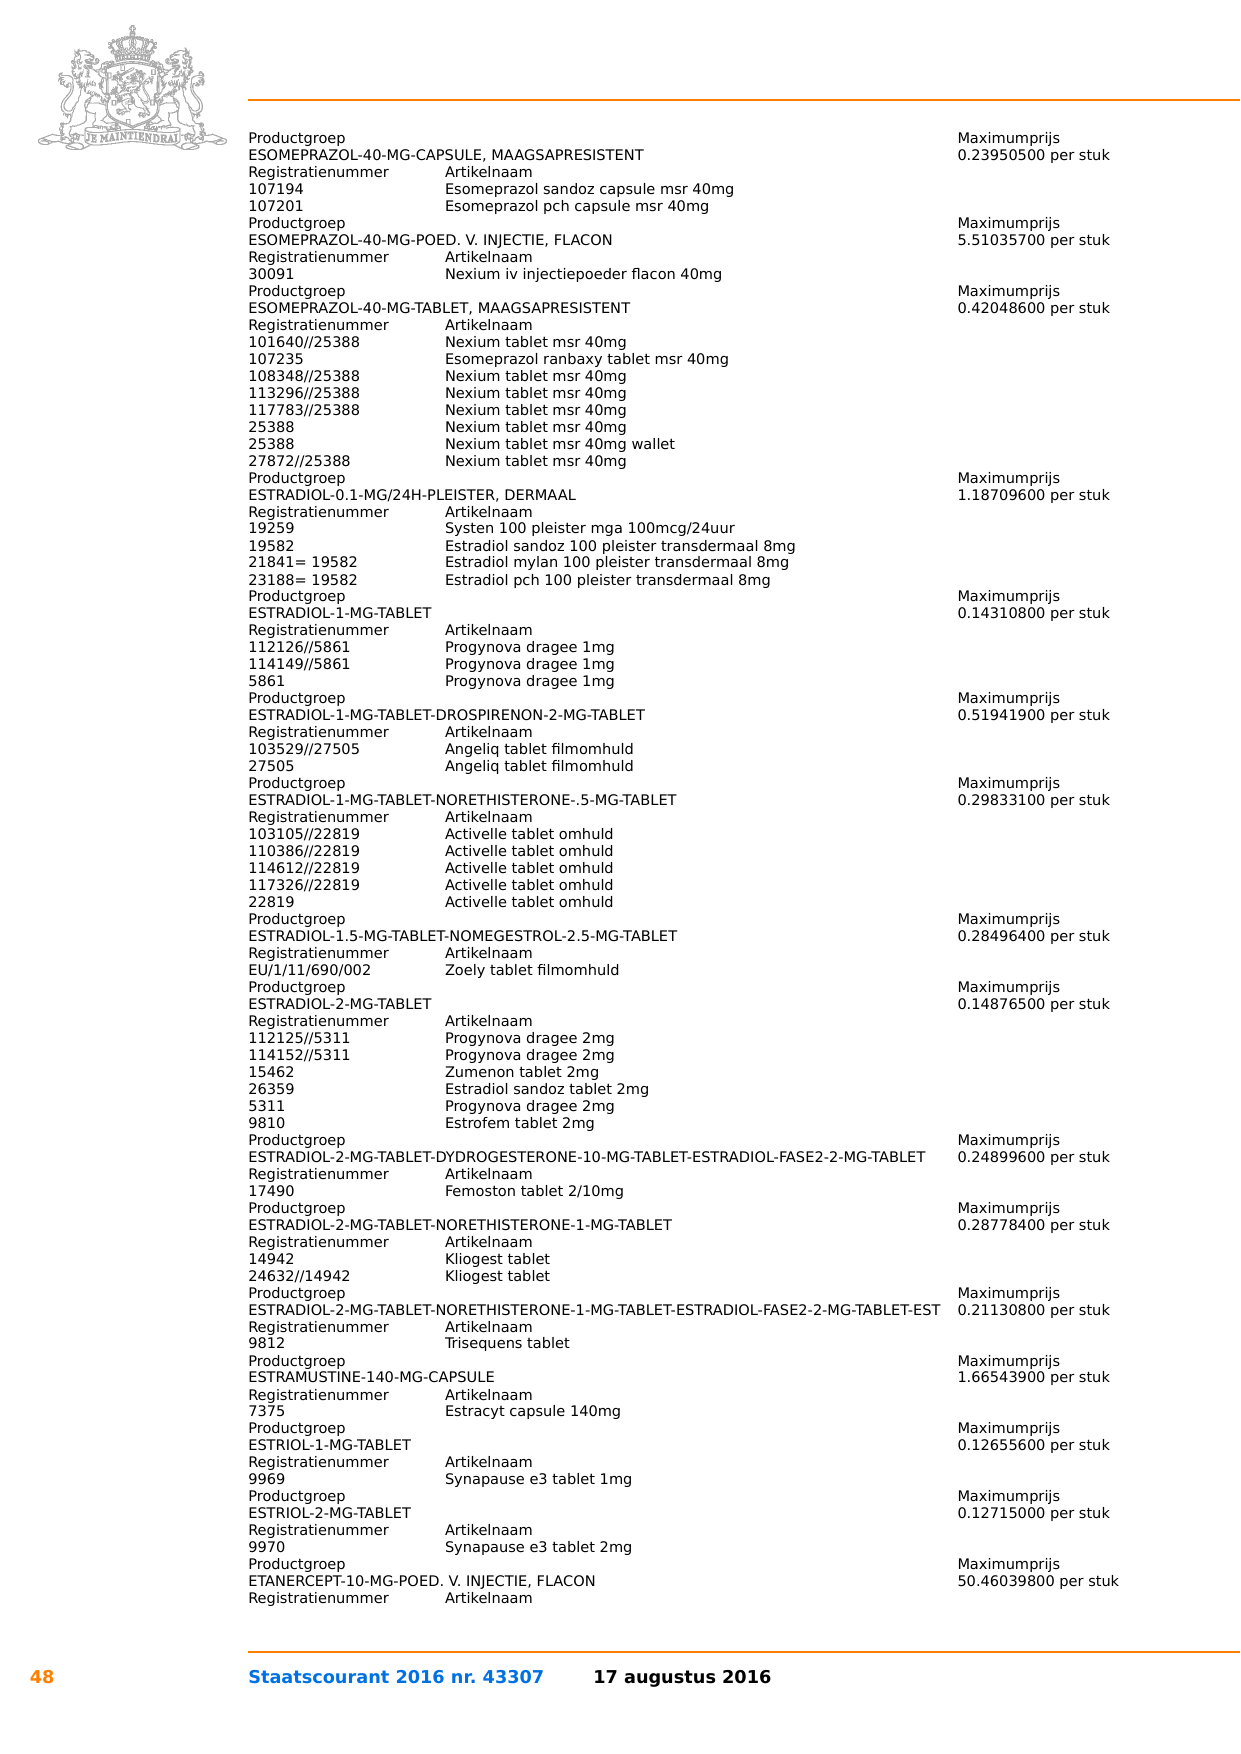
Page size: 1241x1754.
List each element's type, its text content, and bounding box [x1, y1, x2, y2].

table_cell Productgroep [248, 979, 439, 996]
table_cell Progynova dragee 1mg [439, 656, 951, 673]
table_cell Maximumprijs [951, 588, 1163, 605]
table_cell Artikelnaam [439, 724, 951, 741]
table_cell Estradiol pch 100 pleister transdermaal 8mg [439, 571, 951, 588]
table_cell Registratienummer [248, 164, 439, 181]
table_cell Maximumprijs [951, 130, 1163, 147]
table_cell 0.28496400 per stuk [951, 928, 1163, 945]
table_cell Maximumprijs [951, 1488, 1163, 1505]
table_cell [951, 622, 1163, 639]
table_cell [951, 758, 1163, 775]
table_cell [951, 1522, 1163, 1539]
table_cell Nexium tablet msr 40mg [439, 368, 951, 384]
table_cell 1.66543900 per stuk [951, 1369, 1163, 1386]
table_cell [951, 1047, 1163, 1064]
table_cell [951, 1013, 1163, 1030]
table_cell Femoston tablet 2/10mg [439, 1183, 951, 1199]
table_cell Artikelnaam [439, 945, 951, 962]
table_cell 9810 [248, 1115, 439, 1132]
table_cell [439, 470, 951, 486]
table_cell [439, 690, 951, 707]
table_cell 27872//25388 [248, 453, 439, 469]
table_cell [951, 894, 1163, 911]
table_cell 0.51941900 per stuk [951, 707, 1163, 724]
table_cell [439, 1556, 951, 1573]
table_cell ESOMEPRAZOL-40-MG-CAPSULE, MAAGSAPRESISTENT [248, 147, 951, 164]
table_cell 107235 [248, 351, 439, 368]
table_cell Esomeprazol ranbaxy tablet msr 40mg [439, 351, 951, 368]
table_cell [951, 1234, 1163, 1251]
table_cell 9970 [248, 1539, 439, 1556]
table_cell 19259 [248, 520, 439, 537]
table_cell [951, 1403, 1163, 1420]
table_cell [439, 1353, 951, 1369]
table_cell Productgroep [248, 283, 439, 300]
table_cell Artikelnaam [439, 1319, 951, 1335]
table_cell Nexium tablet msr 40mg [439, 453, 951, 469]
table_cell Registratienummer [248, 249, 439, 266]
table_cell [951, 1386, 1163, 1403]
table_cell 113296//25388 [248, 385, 439, 402]
table_cell [951, 249, 1163, 266]
table_cell Angeliq tablet filmomhuld [439, 741, 951, 758]
table_cell [951, 639, 1163, 656]
table_cell Progynova dragee 2mg [439, 1098, 951, 1115]
table_cell 26359 [248, 1081, 439, 1098]
table_cell 107194 [248, 181, 439, 198]
table_cell Synapause e3 tablet 1mg [439, 1471, 951, 1488]
table_cell Productgroep [248, 215, 439, 232]
table_cell Maximumprijs [951, 1132, 1163, 1149]
table_cell [951, 504, 1163, 520]
table_cell [951, 1590, 1163, 1607]
table_cell Productgroep [248, 1285, 439, 1301]
table_cell Maximumprijs [951, 470, 1163, 486]
table_cell Artikelnaam [439, 1590, 951, 1607]
table_cell 114612//22819 [248, 860, 439, 877]
table_cell Maximumprijs [951, 1420, 1163, 1437]
table_cell [951, 1098, 1163, 1115]
table_cell 0.28778400 per stuk [951, 1217, 1163, 1233]
table_cell [951, 962, 1163, 979]
table_cell Maximumprijs [951, 215, 1163, 232]
table_cell 25388 [248, 419, 439, 436]
table_cell ESOMEPRAZOL-40-MG-POED. V. INJECTIE, FLACON [248, 232, 951, 249]
table_cell Nexium tablet msr 40mg [439, 334, 951, 351]
table_cell ETANERCEPT-10-MG-POED. V. INJECTIE, FLACON [248, 1573, 951, 1590]
table_cell Registratienummer [248, 1013, 439, 1030]
table_cell 27505 [248, 758, 439, 775]
table_cell Maximumprijs [951, 1353, 1163, 1369]
table_cell ESTRADIOL-1-MG-TABLET-DROSPIRENON-2-MG-TABLET [248, 707, 951, 724]
table_cell Activelle tablet omhuld [439, 877, 951, 894]
table_cell [951, 1166, 1163, 1183]
table_cell Estradiol sandoz 100 pleister transdermaal 8mg [439, 538, 951, 554]
table_cell Maximumprijs [951, 911, 1163, 928]
table_cell [439, 911, 951, 928]
table_cell 114149//5861 [248, 656, 439, 673]
table_cell 108348//25388 [248, 368, 439, 384]
table_cell Synapause e3 tablet 2mg [439, 1539, 951, 1556]
table_cell ESOMEPRAZOL-40-MG-TABLET, MAAGSAPRESISTENT [248, 300, 951, 317]
table_cell 24632//14942 [248, 1268, 439, 1284]
table_cell Productgroep [248, 1200, 439, 1217]
table_cell Artikelnaam [439, 1522, 951, 1539]
table_cell [951, 571, 1163, 588]
table_cell Registratienummer [248, 1386, 439, 1403]
table_cell Registratienummer [248, 724, 439, 741]
table_cell Registratienummer [248, 1166, 439, 1183]
table_cell Artikelnaam [439, 249, 951, 266]
table_cell Progynova dragee 1mg [439, 673, 951, 690]
table_cell ESTRADIOL-2-MG-TABLET-NORETHISTERONE-1-MG-TABLET-ESTRADIOL-FASE2-2-MG-TABLET-EST [248, 1301, 951, 1318]
table_cell [951, 877, 1163, 894]
table_cell ESTRADIOL-1.5-MG-TABLET-NOMEGESTROL-2.5-MG-TABLET [248, 928, 951, 945]
table_cell [439, 215, 951, 232]
table_cell [951, 843, 1163, 860]
table_cell Systen 100 pleister mga 100mcg/24uur [439, 520, 951, 537]
table_cell Estradiol mylan 100 pleister transdermaal 8mg [439, 554, 951, 571]
table_cell Nexium tablet msr 40mg wallet [439, 436, 951, 452]
table_cell [439, 1200, 951, 1217]
table_cell 114152//5311 [248, 1047, 439, 1064]
table_cell Artikelnaam [439, 317, 951, 334]
table_cell [951, 419, 1163, 436]
table_cell 0.14876500 per stuk [951, 996, 1163, 1013]
table_cell Artikelnaam [439, 1234, 951, 1251]
table_cell [951, 554, 1163, 571]
table_cell Artikelnaam [439, 1166, 951, 1183]
table_cell Productgroep [248, 588, 439, 605]
table_cell [951, 334, 1163, 351]
table_cell [951, 402, 1163, 418]
table_cell [951, 1251, 1163, 1267]
table_cell Maximumprijs [951, 979, 1163, 996]
table_cell Maximumprijs [951, 1200, 1163, 1217]
table_cell 112126//5861 [248, 639, 439, 656]
table_cell [951, 809, 1163, 826]
table_cell Registratienummer [248, 1454, 439, 1471]
table_cell [951, 1030, 1163, 1047]
table_cell [951, 453, 1163, 469]
table_cell [951, 266, 1163, 283]
table_cell [951, 945, 1163, 962]
table_cell [439, 130, 951, 147]
table_cell Productgroep [248, 130, 439, 147]
table_cell 0.42048600 per stuk [951, 300, 1163, 317]
table_cell 103529//27505 [248, 741, 439, 758]
table_cell ESTRADIOL-1-MG-TABLET-NORETHISTERONE-.5-MG-TABLET [248, 792, 951, 809]
picture [38, 25, 227, 150]
table_cell 107201 [248, 198, 439, 215]
table_cell 110386//22819 [248, 843, 439, 860]
table_cell 0.29833100 per stuk [951, 792, 1163, 809]
table_cell 9969 [248, 1471, 439, 1488]
table_cell 0.24899600 per stuk [951, 1149, 1163, 1166]
table_cell 112125//5311 [248, 1030, 439, 1047]
table_cell [951, 351, 1163, 368]
table_cell [439, 775, 951, 792]
table_cell 5861 [248, 673, 439, 690]
table_cell Maximumprijs [951, 690, 1163, 707]
table_cell Artikelnaam [439, 622, 951, 639]
table_cell [951, 198, 1163, 215]
table_cell Artikelnaam [439, 504, 951, 520]
table_cell Registratienummer [248, 945, 439, 962]
table_cell Productgroep [248, 775, 439, 792]
table_cell Registratienummer [248, 1234, 439, 1251]
table_cell Progynova dragee 2mg [439, 1047, 951, 1064]
table_cell Activelle tablet omhuld [439, 826, 951, 843]
table_cell 103105//22819 [248, 826, 439, 843]
table_cell Activelle tablet omhuld [439, 894, 951, 911]
table_cell [951, 1319, 1163, 1335]
table_cell 117783//25388 [248, 402, 439, 418]
table_cell Kliogest tablet [439, 1268, 951, 1284]
table_cell [951, 741, 1163, 758]
table_cell 50.46039800 per stuk [951, 1573, 1163, 1590]
table_cell [439, 1420, 951, 1437]
table_cell Trisequens tablet [439, 1335, 951, 1352]
table_cell [951, 436, 1163, 452]
table_cell [951, 860, 1163, 877]
table_cell Registratienummer [248, 1522, 439, 1539]
table_cell [951, 1064, 1163, 1081]
table_cell 101640//25388 [248, 334, 439, 351]
table_cell Estradiol sandoz tablet 2mg [439, 1081, 951, 1098]
table_cell Maximumprijs [951, 1556, 1163, 1573]
table_cell 5.51035700 per stuk [951, 232, 1163, 249]
table_cell [951, 1539, 1163, 1556]
table_cell [951, 826, 1163, 843]
table_cell ESTRAMUSTINE-140-MG-CAPSULE [248, 1369, 951, 1386]
table_cell 0.23950500 per stuk [951, 147, 1163, 164]
table_cell [951, 1335, 1163, 1352]
table_cell ESTRADIOL-0.1-MG/24H-PLEISTER, DERMAAL [248, 486, 951, 503]
table_cell Kliogest tablet [439, 1251, 951, 1267]
table_cell Artikelnaam [439, 809, 951, 826]
table_cell [951, 317, 1163, 334]
table_cell Registratienummer [248, 1319, 439, 1335]
table_cell Activelle tablet omhuld [439, 843, 951, 860]
table_cell 17490 [248, 1183, 439, 1199]
table_cell 14942 [248, 1251, 439, 1267]
table_cell [439, 1285, 951, 1301]
table_cell 0.12655600 per stuk [951, 1437, 1163, 1454]
table_cell Nexium iv injectiepoeder flacon 40mg [439, 266, 951, 283]
table_cell Artikelnaam [439, 1013, 951, 1030]
table_cell Estracyt capsule 140mg [439, 1403, 951, 1420]
table_cell Productgroep [248, 690, 439, 707]
table_cell Registratienummer [248, 809, 439, 826]
table_cell Nexium tablet msr 40mg [439, 385, 951, 402]
table_cell [951, 1183, 1163, 1199]
table_cell Productgroep [248, 1420, 439, 1437]
table_cell [439, 588, 951, 605]
table_cell ESTRIOL-2-MG-TABLET [248, 1505, 951, 1522]
table_cell 0.12715000 per stuk [951, 1505, 1163, 1522]
table_cell Angeliq tablet filmomhuld [439, 758, 951, 775]
table_cell 1.18709600 per stuk [951, 486, 1163, 503]
table_cell Registratienummer [248, 622, 439, 639]
table_cell Registratienummer [248, 504, 439, 520]
table_cell 25388 [248, 436, 439, 452]
table_cell Registratienummer [248, 1590, 439, 1607]
table_cell Activelle tablet omhuld [439, 860, 951, 877]
table_cell [951, 1454, 1163, 1471]
table_cell Artikelnaam [439, 1386, 951, 1403]
table_cell 0.14310800 per stuk [951, 605, 1163, 622]
table_cell [439, 1132, 951, 1149]
table_cell [951, 673, 1163, 690]
table_cell Zoely tablet filmomhuld [439, 962, 951, 979]
table_cell ESTRIOL-1-MG-TABLET [248, 1437, 951, 1454]
table_cell Maximumprijs [951, 775, 1163, 792]
table_cell Productgroep [248, 911, 439, 928]
table_cell Artikelnaam [439, 164, 951, 181]
table_cell 7375 [248, 1403, 439, 1420]
table_cell Productgroep [248, 1132, 439, 1149]
table_cell 30091 [248, 266, 439, 283]
table_cell ESTRADIOL-2-MG-TABLET-NORETHISTERONE-1-MG-TABLET [248, 1217, 951, 1233]
table_cell [439, 979, 951, 996]
table_cell [951, 164, 1163, 181]
table_cell [951, 1115, 1163, 1132]
table_cell 23188= 19582 [248, 571, 439, 588]
table_cell [439, 1488, 951, 1505]
table_cell Progynova dragee 1mg [439, 639, 951, 656]
table_cell [951, 1471, 1163, 1488]
table_cell [951, 385, 1163, 402]
table_cell 5311 [248, 1098, 439, 1115]
table_cell Nexium tablet msr 40mg [439, 419, 951, 436]
table_cell Zumenon tablet 2mg [439, 1064, 951, 1081]
table_cell Maximumprijs [951, 283, 1163, 300]
table_cell 117326//22819 [248, 877, 439, 894]
table_cell 19582 [248, 538, 439, 554]
table_cell [951, 368, 1163, 384]
table_cell [951, 1268, 1163, 1284]
table_cell EU/1/11/690/002 [248, 962, 439, 979]
table_cell Estrofem tablet 2mg [439, 1115, 951, 1132]
table_cell 15462 [248, 1064, 439, 1081]
table_cell Registratienummer [248, 317, 439, 334]
table_cell Productgroep [248, 1353, 439, 1369]
table_cell Productgroep [248, 1556, 439, 1573]
table_cell Maximumprijs [951, 1285, 1163, 1301]
table_cell 22819 [248, 894, 439, 911]
table_cell 0.21130800 per stuk [951, 1301, 1163, 1318]
table_cell Esomeprazol sandoz capsule msr 40mg [439, 181, 951, 198]
table_cell Artikelnaam [439, 1454, 951, 1471]
table_cell ESTRADIOL-2-MG-TABLET-DYDROGESTERONE-10-MG-TABLET-ESTRADIOL-FASE2-2-MG-TABLET [248, 1149, 951, 1166]
table_cell Productgroep [248, 1488, 439, 1505]
table_cell Esomeprazol pch capsule msr 40mg [439, 198, 951, 215]
table_cell [951, 1081, 1163, 1098]
table_cell Nexium tablet msr 40mg [439, 402, 951, 418]
table_cell [951, 520, 1163, 537]
table_cell Progynova dragee 2mg [439, 1030, 951, 1047]
table_cell 21841= 19582 [248, 554, 439, 571]
table_cell ESTRADIOL-1-MG-TABLET [248, 605, 951, 622]
table_cell ESTRADIOL-2-MG-TABLET [248, 996, 951, 1013]
table_cell [951, 656, 1163, 673]
table_cell Productgroep [248, 470, 439, 486]
table_cell [951, 181, 1163, 198]
table_cell 9812 [248, 1335, 439, 1352]
table_cell [951, 538, 1163, 554]
table_cell [439, 283, 951, 300]
table_cell [951, 724, 1163, 741]
